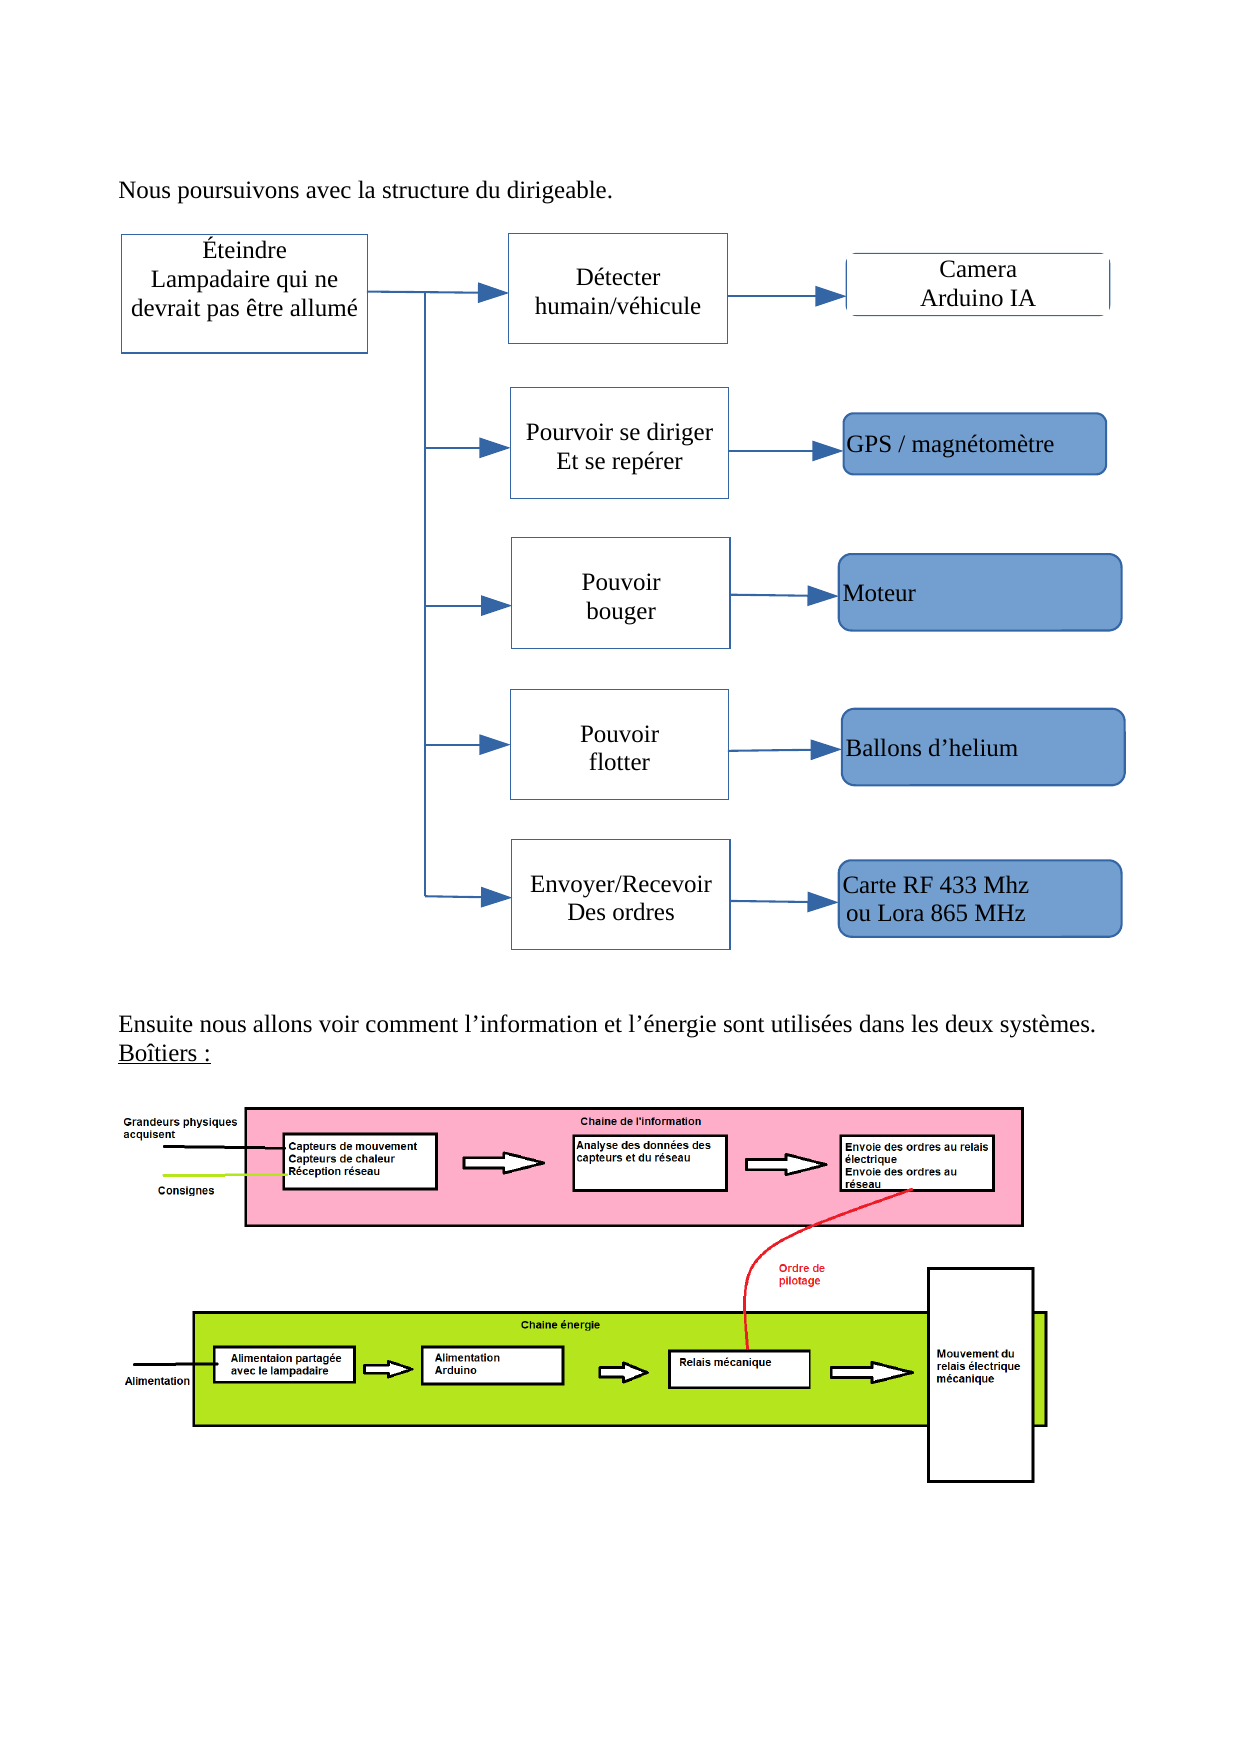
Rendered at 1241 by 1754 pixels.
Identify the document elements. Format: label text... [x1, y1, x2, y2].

text Ensuite nous allons voir comment l’information et l’énergie sont utilisées dans les deux systèmes. [118, 1009, 1122, 1038]
text Camera [847, 254, 1109, 283]
text bouger [512, 596, 729, 624]
text Nous poursuivons avec la structure du dirigeable. [118, 176, 1122, 204]
text Envoyer/Recevoir [512, 869, 729, 897]
text Pourvoir se diriger [511, 417, 728, 446]
text Des ordres [512, 897, 729, 926]
text Arduino IA [847, 283, 1109, 312]
text Détecter [509, 262, 727, 291]
text Pouvoir [512, 567, 729, 596]
text humain/véhicule [509, 291, 727, 320]
text Et se repérer [511, 446, 728, 474]
text Lampadaire qui ne devrait pas être allumé [122, 264, 367, 322]
picture [118, 1066, 1123, 1495]
text Éteindre [122, 235, 367, 264]
text Boîtiers : [118, 1038, 1122, 1066]
text Pouvoir [511, 719, 728, 747]
text flotter [511, 747, 728, 776]
